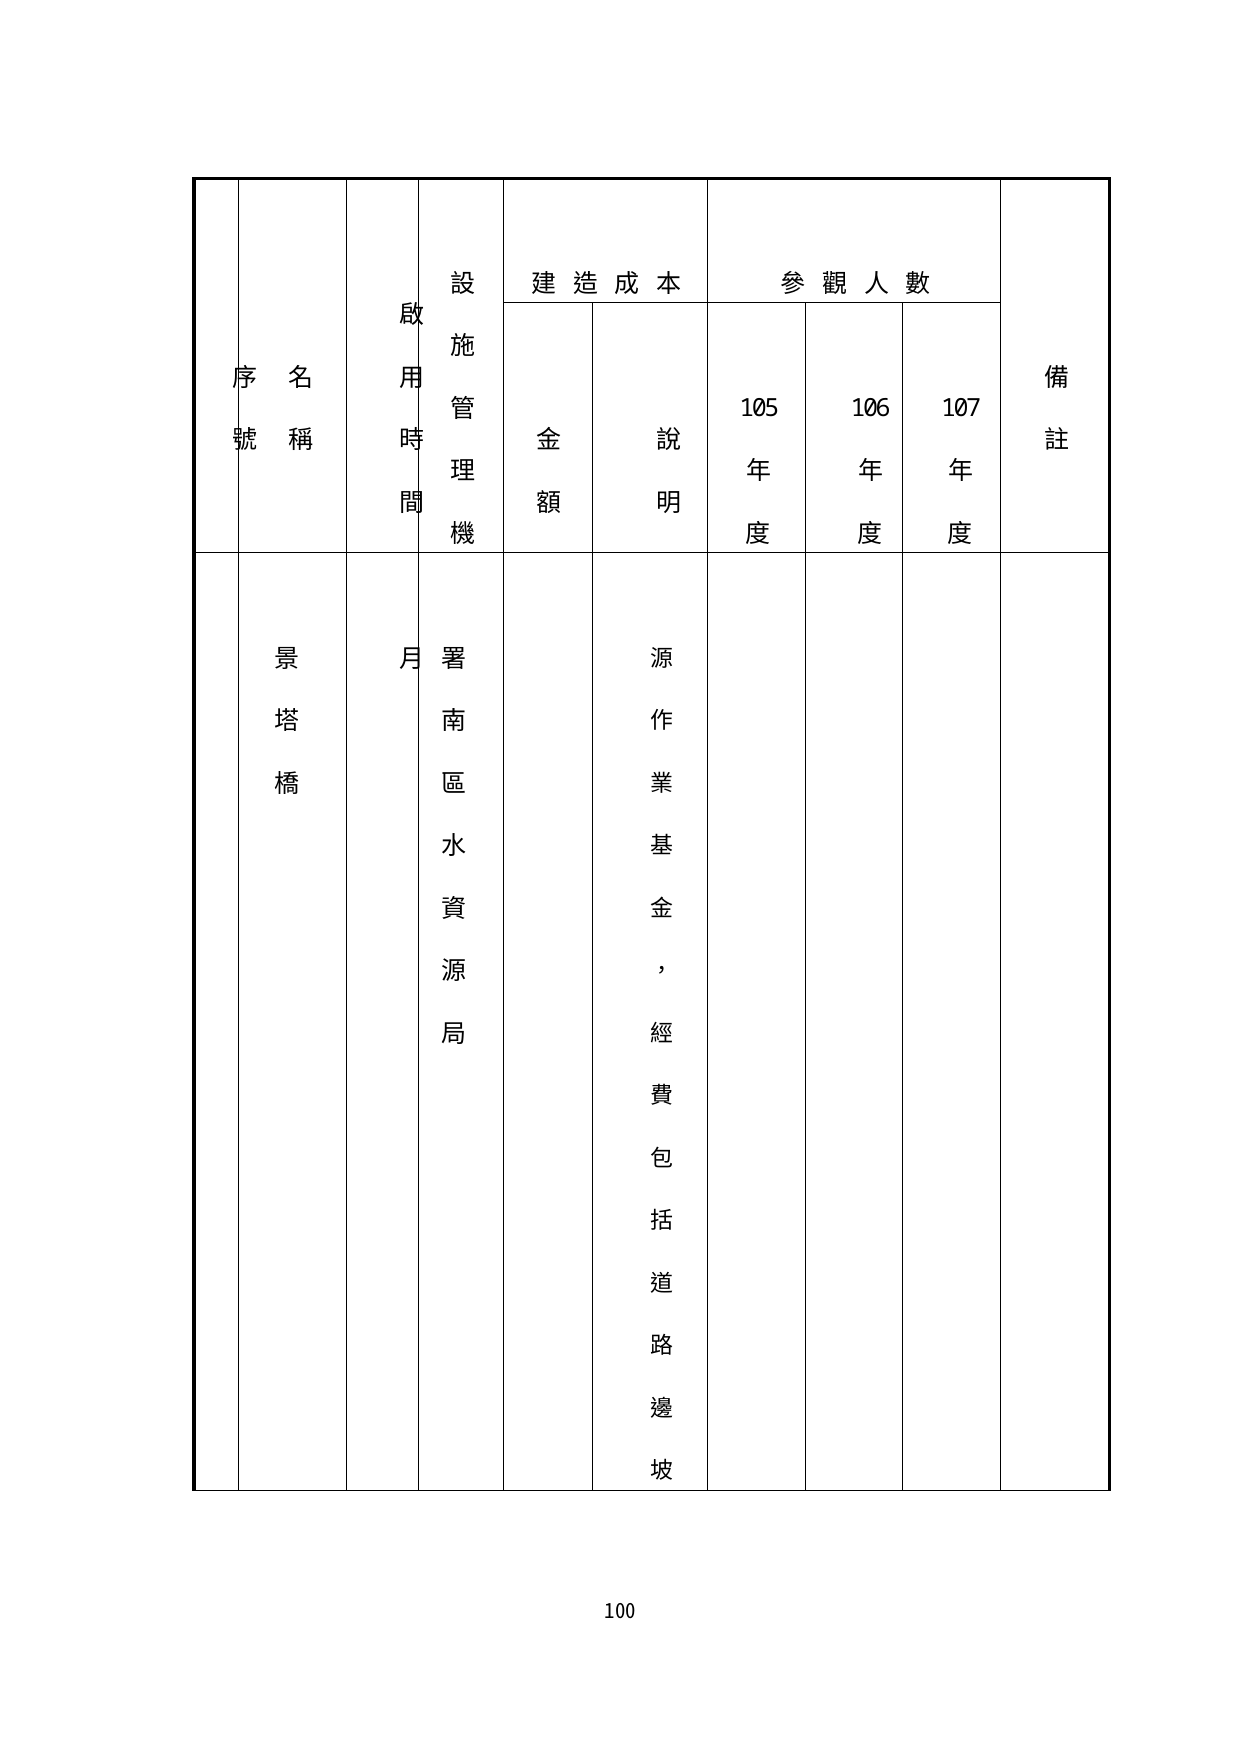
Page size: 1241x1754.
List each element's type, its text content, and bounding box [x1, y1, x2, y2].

table_header 啟用時間 [347, 180, 418, 552]
table_cell 經濟部水利署南區水資源局 [419, 553, 503, 1490]
table_cell [708, 553, 805, 1490]
table_cell [806, 553, 902, 1490]
table_header 序號 [196, 180, 238, 552]
table_header 建造成本 [504, 180, 707, 302]
table_header 參觀人數 [708, 180, 1000, 302]
table_header 備註 [1001, 180, 1108, 552]
table_cell 景塔橋 [239, 553, 346, 1490]
table_cell [1001, 553, 1108, 1490]
table_cell 說明 [593, 303, 707, 552]
table_header 設施管理機關 [419, 180, 503, 552]
table_cell 源作業基金，經費包括道路邊坡 [593, 553, 707, 1490]
table_cell [504, 553, 592, 1490]
table_cell 94年12月 [347, 553, 418, 1490]
table_header 名稱 [239, 180, 346, 552]
table_cell 105年度 [708, 303, 805, 552]
table_cell [196, 553, 238, 1490]
table_cell 金額 [504, 303, 592, 552]
table_cell 107年度 [903, 303, 1000, 552]
table_cell [903, 553, 1000, 1490]
table_cell 106年度 [806, 303, 902, 552]
